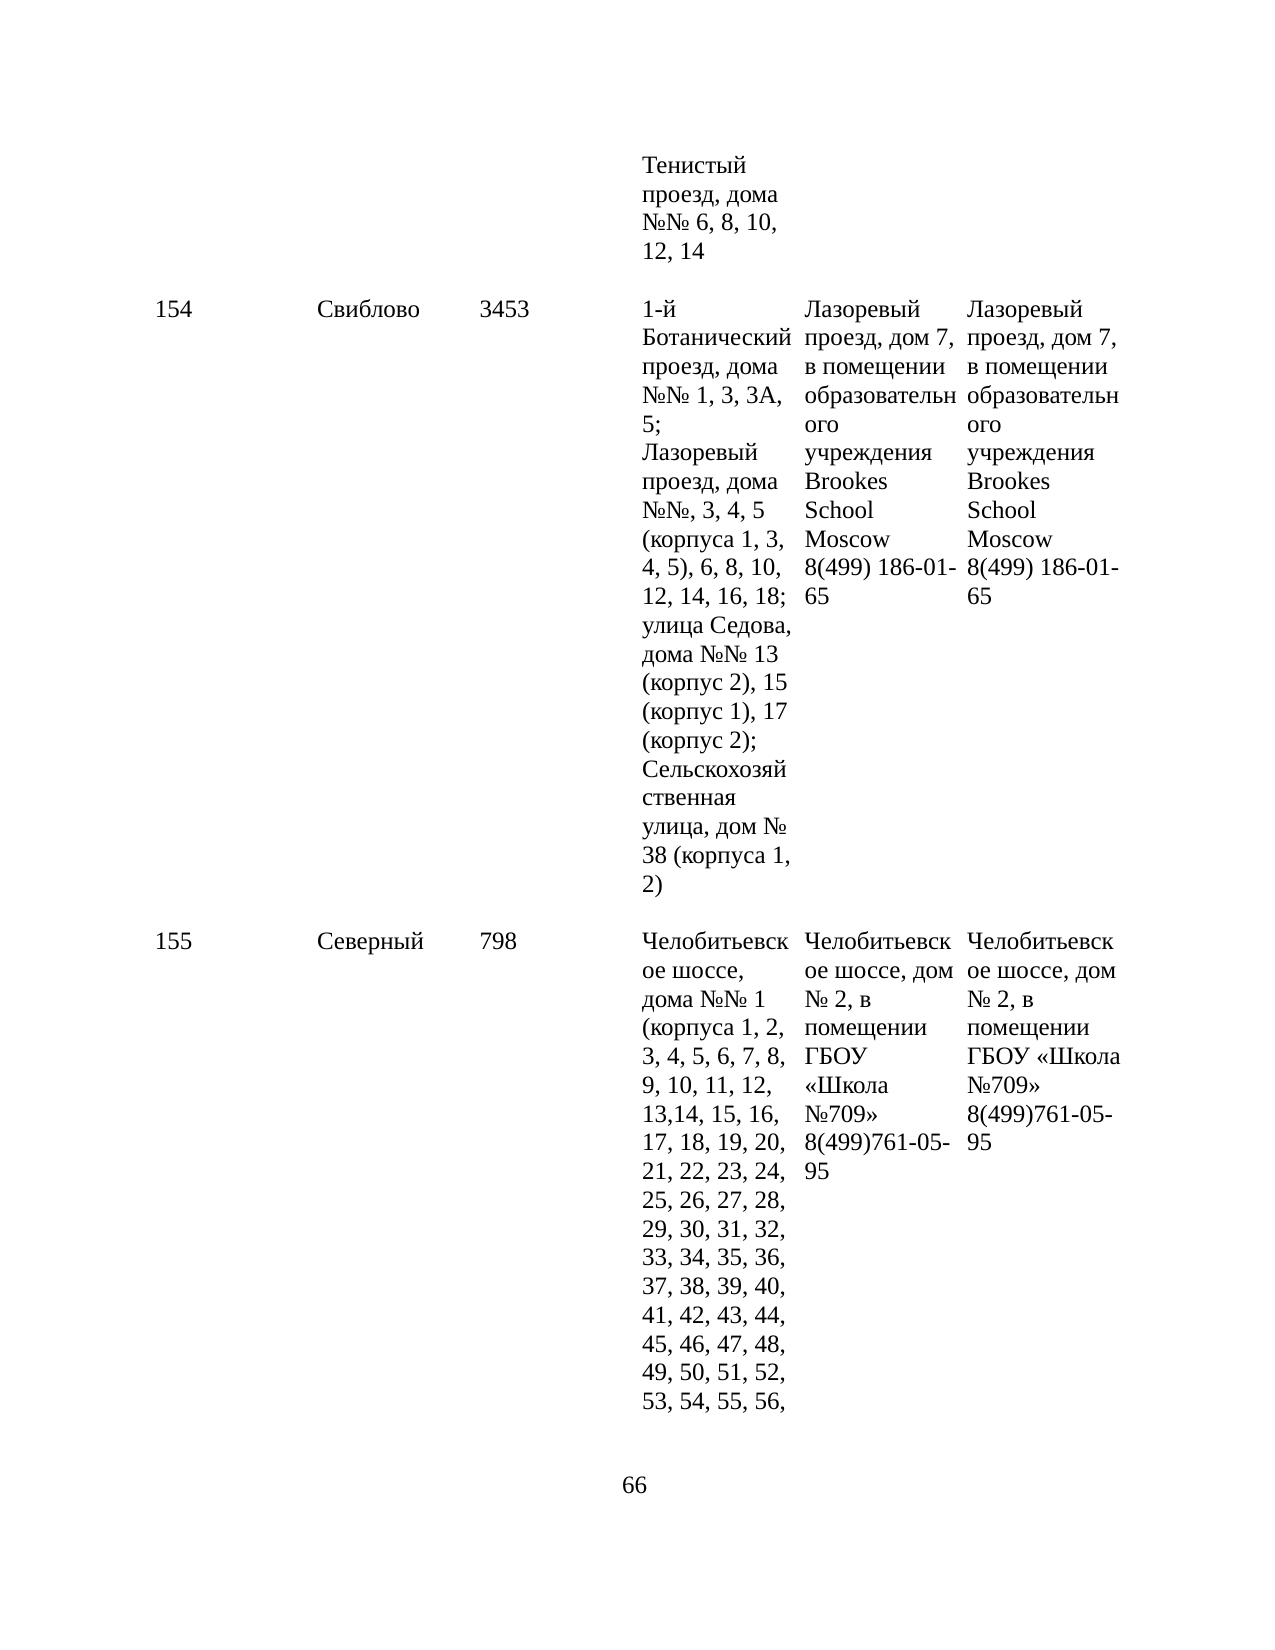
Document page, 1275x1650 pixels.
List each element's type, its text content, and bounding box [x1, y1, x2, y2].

table_cell Лазоревый проезд, дом 7, в помещении образовательного учреждения Brookes School Moscow 8(499) 186-01-65 [963, 294, 1125, 926]
table_cell 1-й Ботанический проезд, дома №№ 1, 3, 3А, 5; Лазоревый проезд, дома №№, 3, 4, 5 (корпуса 1, 3, 4, 5), 6, 8, 10, 12, 14, 16, 18; улица Седова, дома №№ 13 (корпус 2), 15 (корпус 1), 17 (корпус 2); Сельскохозяйственная улица, дом № 38 (корпуса 1, 2) [638, 294, 800, 926]
table_cell 3453 [475, 294, 637, 926]
table_cell [800, 150, 962, 294]
table_cell 154 [150, 294, 312, 926]
table_cell Свиблово [313, 294, 475, 926]
table_cell 155 [150, 926, 312, 1415]
table_cell Тенистый проезд, дома №№ 6, 8, 10, 12, 14 [638, 150, 800, 294]
table_cell Лазоревый проезд, дом 7, в помещении образовательного учреждения Brookes School Moscow 8(499) 186-01-65 [800, 294, 962, 926]
table_cell Челобитьевское шоссе, дом № 2, в помещении ГБОУ «Школа №709» 8(499)761-05-95 [963, 926, 1125, 1415]
table_cell 798 [475, 926, 637, 1415]
table_cell [150, 150, 312, 294]
table_cell [475, 150, 637, 294]
table_cell Челобитьевское шоссе, дома №№ 1 (корпуса 1, 2, 3, 4, 5, 6, 7, 8, 9, 10, 11, 12, 13,14, 15, 16, 17, 18, 19, 20, 21, 22, 23, 24, 25, 26, 27, 28, 29, 30, 31, 32, 33, 34, 35, 36, 37, 38, 39, 40, 41, 42, 43, 44, 45, 46, 47, 48, 49, 50, 51, 52, 53, 54, 55, 56, [638, 926, 800, 1415]
table_cell Челобитьевское шоссе, дом № 2, в помещении ГБОУ «Школа №709» 8(499)761-05-95 [800, 926, 962, 1415]
table_cell [313, 150, 475, 294]
table_cell [963, 150, 1125, 294]
table_cell Северный [313, 926, 475, 1415]
